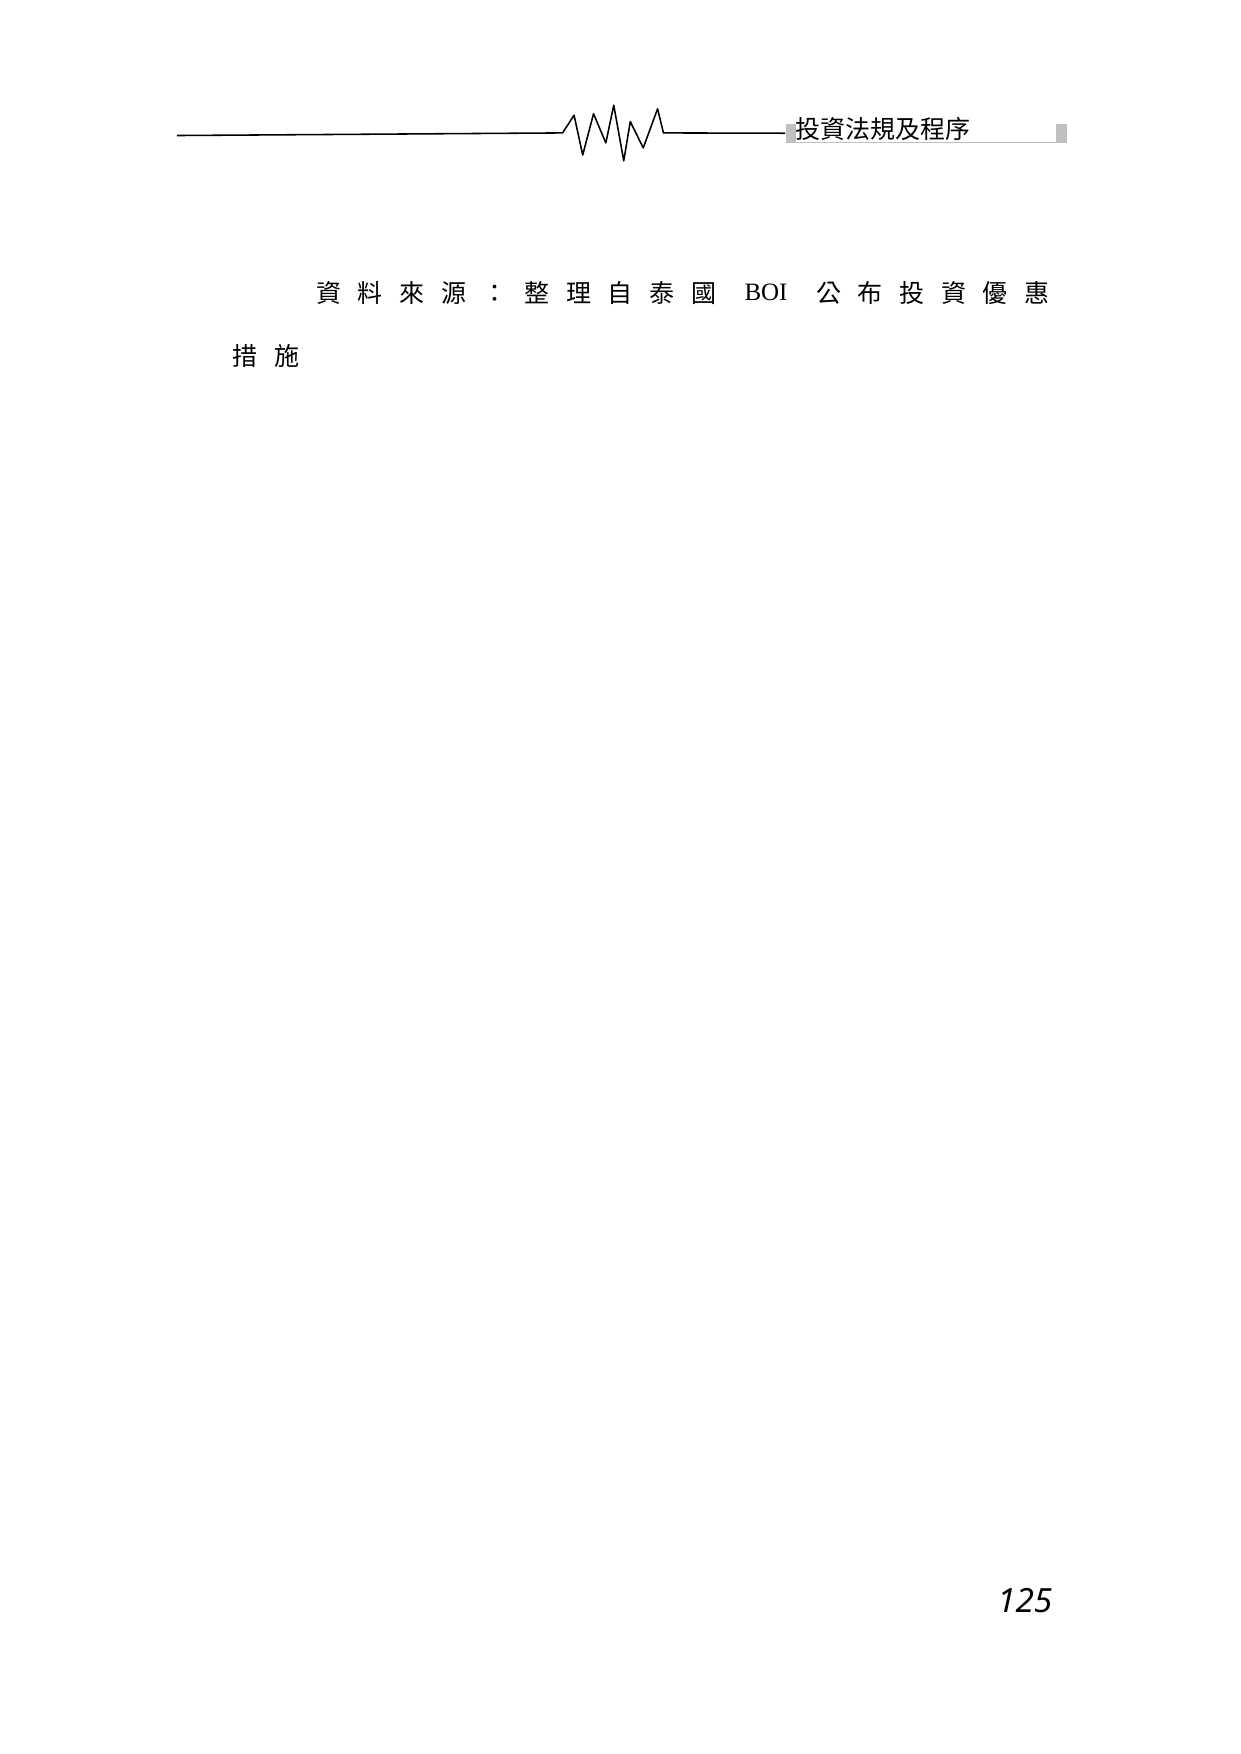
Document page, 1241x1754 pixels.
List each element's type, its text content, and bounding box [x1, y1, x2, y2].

text 資料來源：整理自泰國BOI公布投資優惠措施 [224, 250, 1058, 375]
